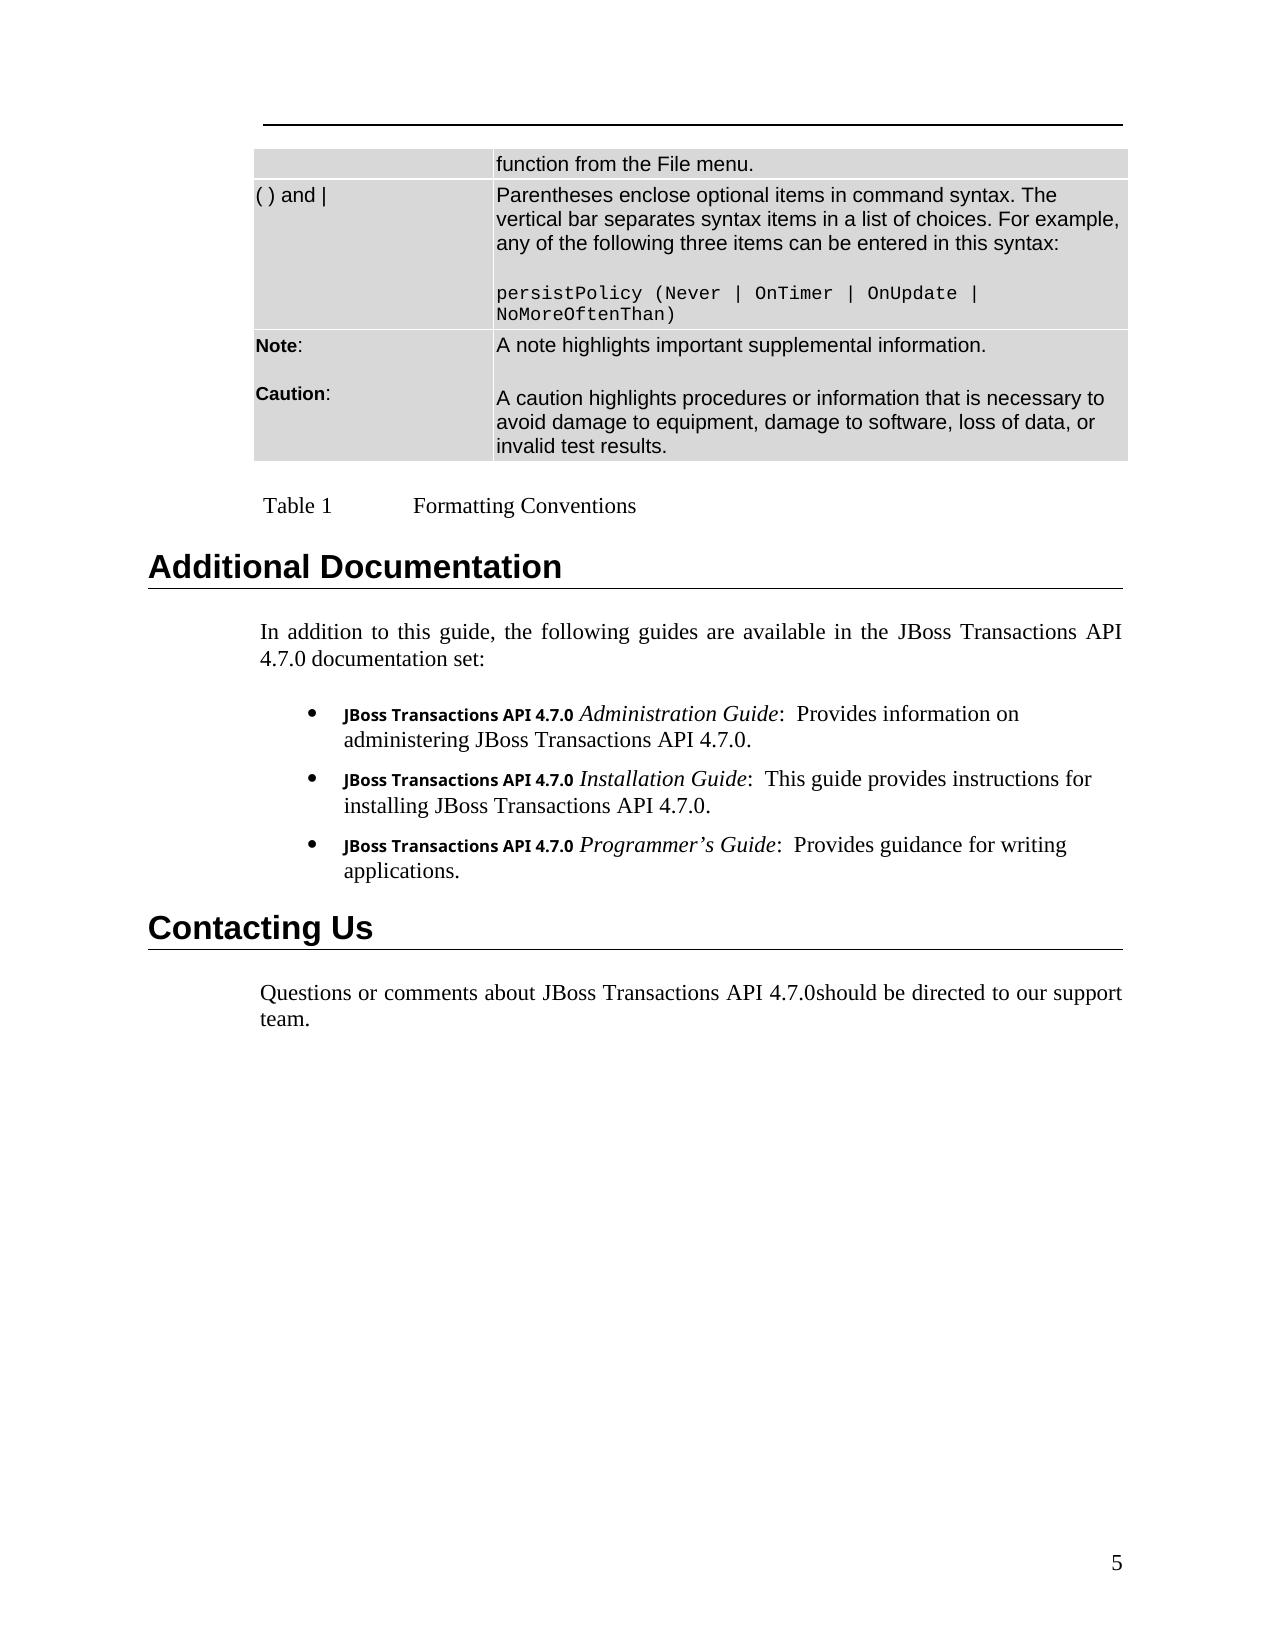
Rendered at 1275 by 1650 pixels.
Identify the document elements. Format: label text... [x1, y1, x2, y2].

text In addition to this guide, the following guides are available in the JBoss Transactions API 4.7.0 documentation set: [260, 618, 1123, 671]
table_cell A note highlights important supplemental information. A caution highlights procedures or information that is necessary to avoid damage to equipment, damage to software, loss of data, or invalid test results. [494, 330, 1128, 461]
table_cell function from the File menu. [494, 149, 1128, 178]
list JBoss Transactions API 4.7.0 Administration Guide: Provides information on administering JBoss Transactions API 4.7.0. [308, 700, 1123, 753]
subtitle Additional Documentation [148, 548, 1123, 588]
text Table 1 Formatting Conventions [263, 492, 1123, 518]
table_cell [254, 149, 493, 178]
list JBoss Transactions API 4.7.0 Programmer’s Guide: Provides guidance for writing applications. [308, 831, 1123, 883]
table_cell ( ) and | [254, 180, 493, 329]
subtitle Contacting Us [148, 908, 1123, 949]
table_cell Parentheses enclose optional items in command syntax. The vertical bar separates syntax items in a list of choices. For example, any of the following three items can be entered in this syntax: persistPolicy (Never | OnTimer | OnUpdate | NoMoreOftenThan) [494, 180, 1128, 329]
text Questions or comments about JBoss Transactions API 4.7.0should be directed to our support team. [260, 979, 1123, 1032]
table_cell Note: Caution: [254, 330, 493, 461]
list JBoss Transactions API 4.7.0 Installation Guide: This guide provides instructions for installing JBoss Transactions API 4.7.0. [308, 765, 1123, 818]
